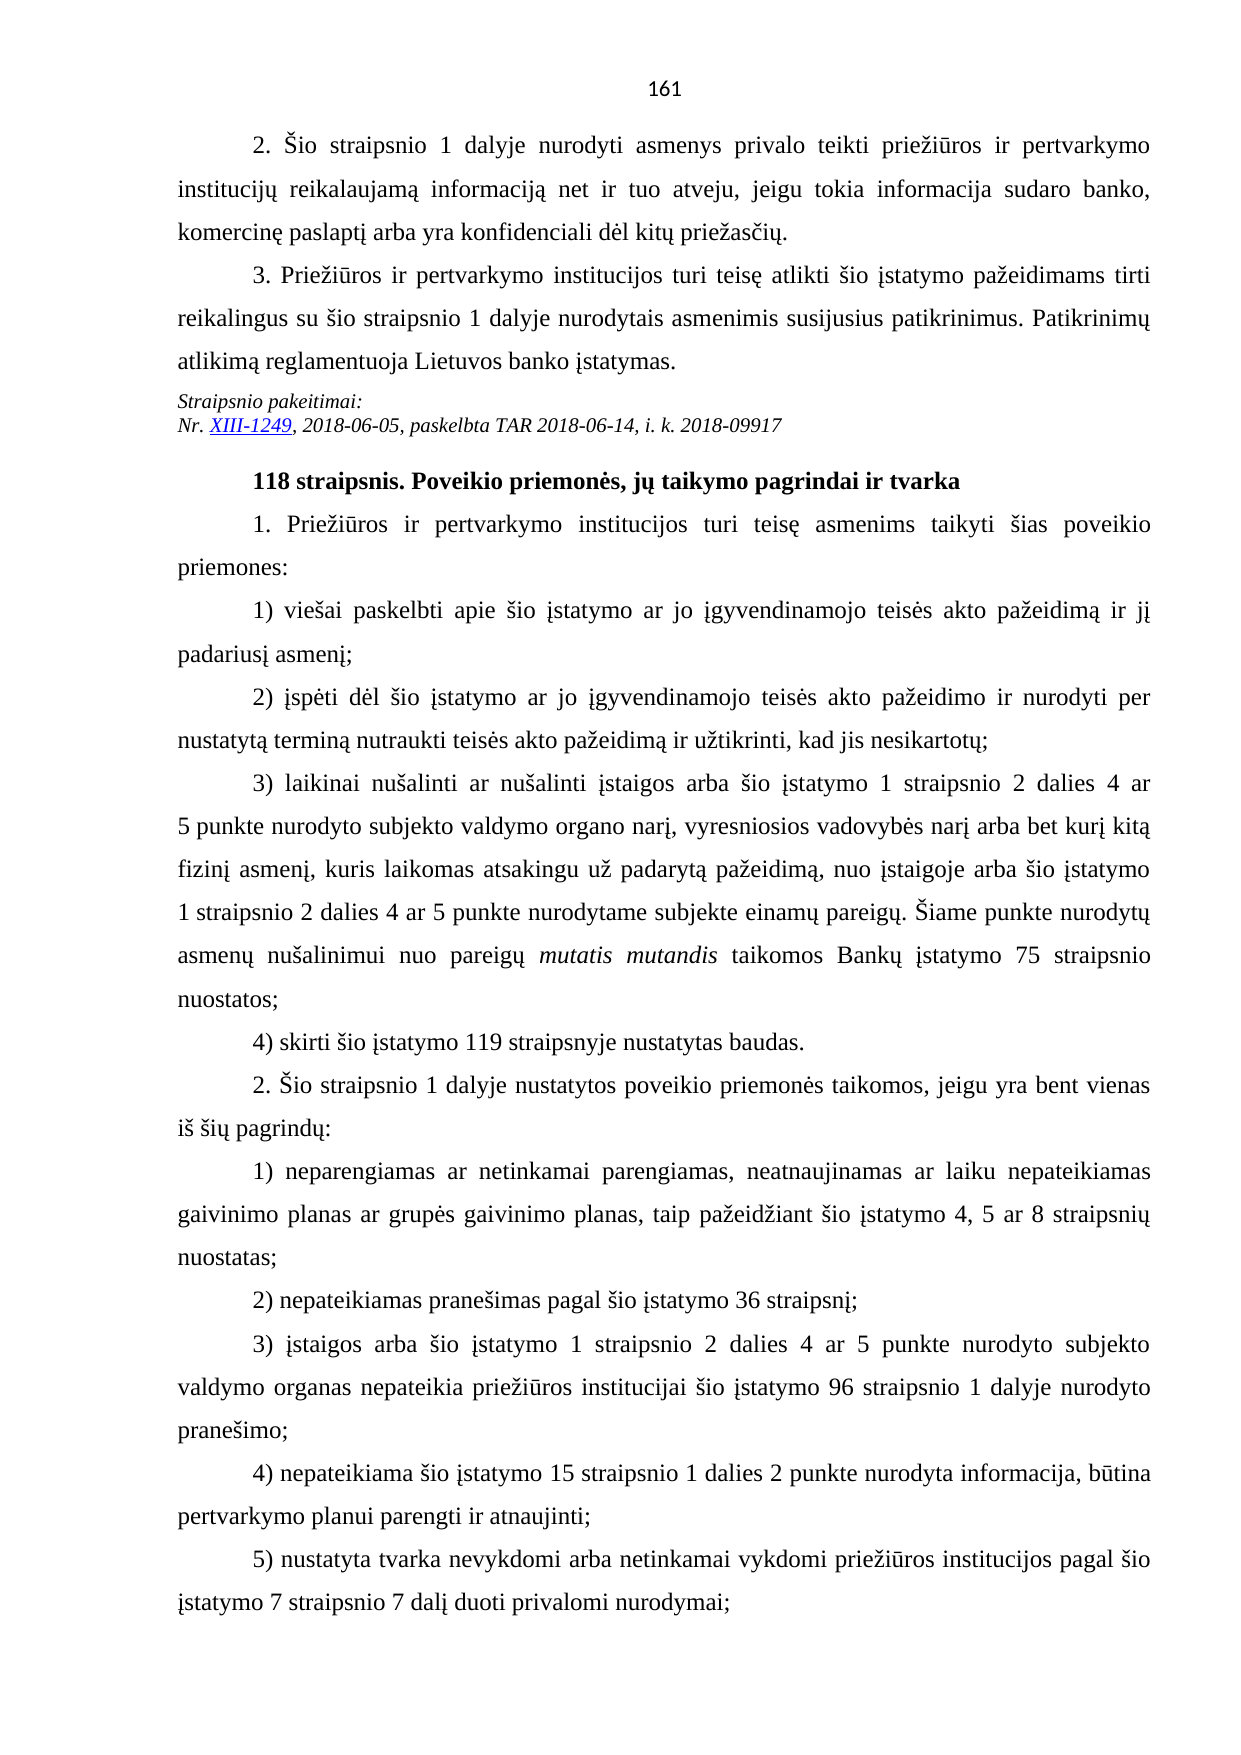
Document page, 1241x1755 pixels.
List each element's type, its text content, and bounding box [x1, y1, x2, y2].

text 2. Šio straipsnio 1 dalyje nurodyti asmenys privalo teikti priežiūros ir pertvarkymo institucijų reikalaujamą informaciją net ir tuo atveju, jeigu tokia informacija sudaro banko, komercinę paslaptį arba yra konfidenciali dėl kitų priežasčių. [177, 131, 1152, 246]
text 2) nepateikiamas pranešimas pagal šio įstatymo 36 straipsnį; [177, 1286, 1152, 1314]
text 3) įstaigos arba šio įstatymo 1 straipsnio 2 dalies 4 ar 5 punkte nurodyto subjekto valdymo organas nepateikia priežiūros institucijai šio įstatymo 96 straipsnio 1 dalyje nurodyto pranešimo; [177, 1329, 1152, 1444]
text 4) nepateikiama šio įstatymo 15 straipsnio 1 dalies 2 punkte nurodyta informacija, būtina pertvarkymo planui parengti ir atnaujinti; [177, 1458, 1152, 1530]
text 3. Priežiūros ir pertvarkymo institucijos turi teisę atlikti šio įstatymo pažeidimams tirti reikalingus su šio straipsnio 1 dalyje nurodytais asmenimis susijusius patikrinimus. Patikrinimų atlikimą reglamentuoja Lietuvos banko įstatymas. [177, 260, 1152, 375]
text 1) neparengiamas ar netinkamai parengiamas, neatnaujinamas ar laiku nepateikiamas gaivinimo planas ar grupės gaivinimo planas, taip pažeidžiant šio įstatymo 4, 5 ar 8 straipsnių nuostatas; [177, 1156, 1152, 1271]
text 3) laikinai nušalinti ar nušalinti įstaigos arba šio įstatymo 1 straipsnio 2 dalies 4 ar 5 punkte nurodyto subjekto valdymo organo narį, vyresniosios vadovybės narį arba bet kurį kitą fizinį asmenį, kuris laikomas atsakingu už padarytą pažeidimą, nuo įstaigoje arba šio įstatymo 1 straipsnio 2 dalies 4 ar 5 punkte nurodytame subjekte einamų pareigų. Šiame punkte nurodytų asmenų nušalinimui nuo pareigų mutatis mutandis taikomos Bankų įstatymo 75 straipsnio nuostatos; [177, 768, 1152, 1012]
text 2) įspėti dėl šio įstatymo ar jo įgyvendinamojo teisės akto pažeidimo ir nurodyti per nustatytą terminą nutraukti teisės akto pažeidimą ir užtikrinti, kad jis nesikartotų; [177, 682, 1152, 754]
text 1. Priežiūros ir pertvarkymo institucijos turi teisę asmenims taikyti šias poveikio priemones: [177, 509, 1152, 581]
text 5) nustatyta tvarka nevykdomi arba netinkamai vykdomi priežiūros institucijos pagal šio įstatymo 7 straipsnio 7 dalį duoti privalomi nurodymai; [177, 1544, 1152, 1616]
text Straipsnio pakeitimai: [177, 389, 1152, 413]
text 118 straipsnis. Poveikio priemonės, jų taikymo pagrindai ir tvarka [177, 466, 1152, 495]
text Nr. XIII-1249, 2018-06-05, paskelbta TAR 2018-06-14, i. k. 2018-09917 [177, 413, 1152, 437]
text 4) skirti šio įstatymo 119 straipsnyje nustatytas baudas. [177, 1027, 1152, 1056]
text 2. Šio straipsnio 1 dalyje nustatytos poveikio priemonės taikomos, jeigu yra bent vienas iš šių pagrindų: [177, 1070, 1152, 1142]
text 1) viešai paskelbti apie šio įstatymo ar jo įgyvendinamojo teisės akto pažeidimą ir jį padariusį asmenį; [177, 596, 1152, 667]
